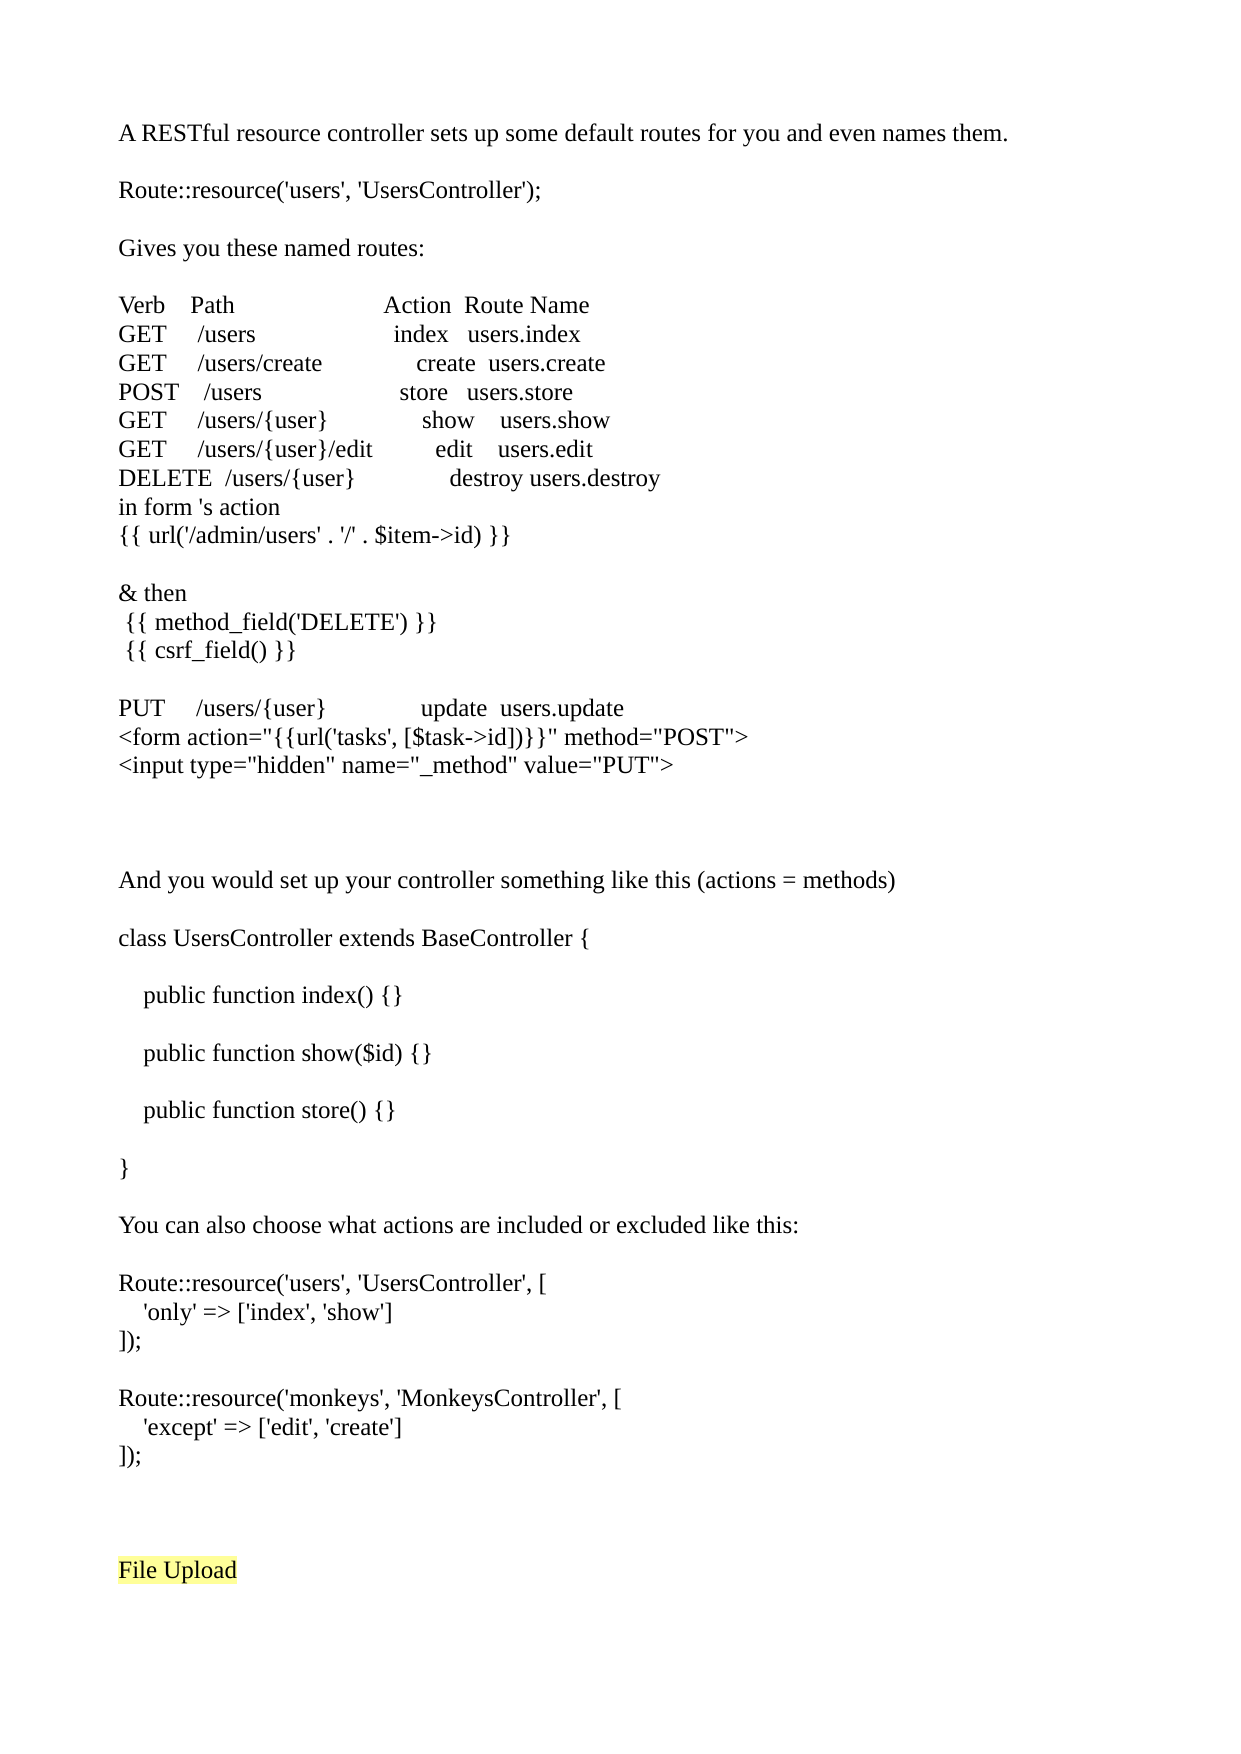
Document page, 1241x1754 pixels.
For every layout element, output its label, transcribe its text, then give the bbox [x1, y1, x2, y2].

text public function index() {} [118, 981, 1122, 1009]
text {{ csrf_field() }} [118, 636, 1122, 664]
text public function store() {} [118, 1096, 1122, 1124]
text <input type="hidden" name="_method" value="PUT"> [118, 751, 1122, 779]
text } [118, 1153, 1122, 1182]
text Verb Path Action Route Name [118, 291, 1122, 319]
text GET /users/{user} show users.show [118, 406, 1122, 434]
text GET /users/create create users.create [118, 348, 1122, 377]
text in form 's action [118, 492, 1122, 521]
text DELETE /users/{user} destroy users.destroy [118, 463, 1122, 492]
text Route::resource('monkeys', 'MonkeysController', [ [118, 1383, 1122, 1412]
text A RESTful resource controller sets up some default routes for you and even names them. [118, 118, 1122, 147]
text 'except' => ['edit', 'create'] [118, 1412, 1122, 1441]
text Gives you these named routes: [118, 233, 1122, 262]
text And you would set up your controller something like this (actions = methods) [118, 866, 1122, 894]
text GET /users/{user}/edit edit users.edit [118, 434, 1122, 463]
text Route::resource('users', 'UsersController'); [118, 176, 1122, 204]
text {{ url('/admin/users' . '/' . $item->id) }} [118, 521, 1122, 549]
text PUT /users/{user} update users.update [118, 693, 1122, 722]
text public function show($id) {} [118, 1038, 1122, 1067]
text 'only' => ['index', 'show'] [118, 1297, 1122, 1326]
text & then [118, 578, 1122, 607]
text File Upload [118, 1556, 1122, 1584]
text Route::resource('users', 'UsersController', [ [118, 1268, 1122, 1297]
text {{ method_field('DELETE') }} [118, 607, 1122, 636]
text class UsersController extends BaseController { [118, 923, 1122, 952]
text GET /users index users.index [118, 319, 1122, 348]
text POST /users store users.store [118, 377, 1122, 406]
text ]); [118, 1441, 1122, 1469]
text ]); [118, 1326, 1122, 1354]
text You can also choose what actions are included or excluded like this: [118, 1211, 1122, 1239]
text <form action="{{url('tasks', [$task->id])}}" method="POST"> [118, 722, 1122, 751]
